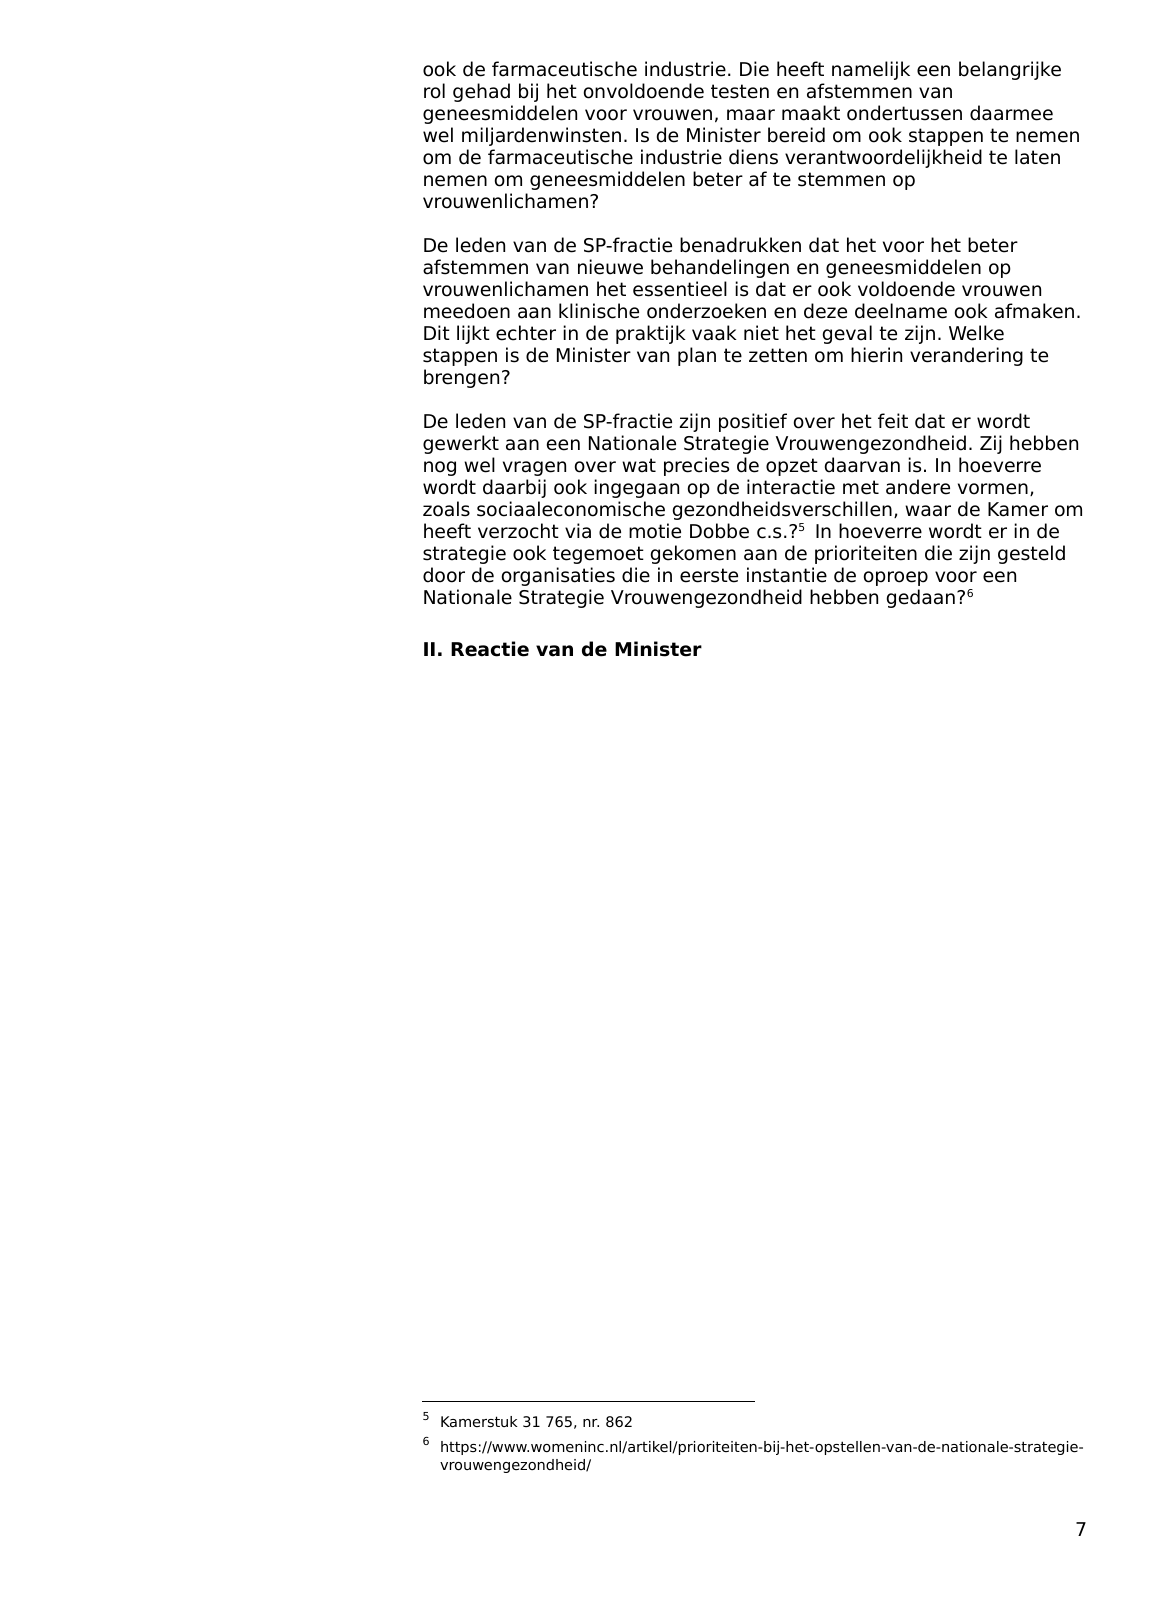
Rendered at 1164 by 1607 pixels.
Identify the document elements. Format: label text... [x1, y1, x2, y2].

text De leden van de SP-fractie benadrukken dat het voor het beter afstemmen van nieuwe behandelingen en geneesmiddelen op vrouwenlichamen het essentieel is dat er ook voldoende vrouwen meedoen aan klinische onderzoeken en deze deelname ook afmaken. Dit lijkt echter in de praktijk vaak niet het geval te zijn. Welke stappen is de Minister van plan te zetten om hierin verandering te brengen? [422, 235, 1087, 389]
text https://www.womeninc.nl/artikel/prioriteiten-bij-het-opstellen-van-de-nationale-strategie-vrouwengezondheid/ [422, 1435, 1087, 1474]
subtitle II. Reactie van de Minister [422, 639, 1087, 661]
text De leden van de SP-fractie zijn positief over het feit dat er wordt gewerkt aan een Nationale Strategie Vrouwengezondheid. Zij hebben nog wel vragen over wat precies de opzet daarvan is. In hoeverre wordt daarbij ook ingegaan op de interactie met andere vormen, zoals sociaaleconomische gezondheidsverschillen, waar de Kamer om heeft verzocht via de motie Dobbe c.s.? In hoeverre wordt er in de strategie ook tegemoet gekomen aan de prioriteiten die zijn gesteld door de organisaties die in eerste instantie de oproep voor een Nationale Strategie Vrouwengezondheid hebben gedaan? [422, 411, 1087, 609]
text Kamerstuk 31 765, nr. 862 [422, 1410, 1087, 1432]
text ook de farmaceutische industrie. Die heeft namelijk een belangrijke rol gehad bij het onvoldoende testen en afstemmen van geneesmiddelen voor vrouwen, maar maakt ondertussen daarmee wel miljardenwinsten. Is de Minister bereid om ook stappen te nemen om de farmaceutische industrie diens verantwoordelijkheid te laten nemen om geneesmiddelen beter af te stemmen op vrouwenlichamen? [422, 59, 1087, 213]
